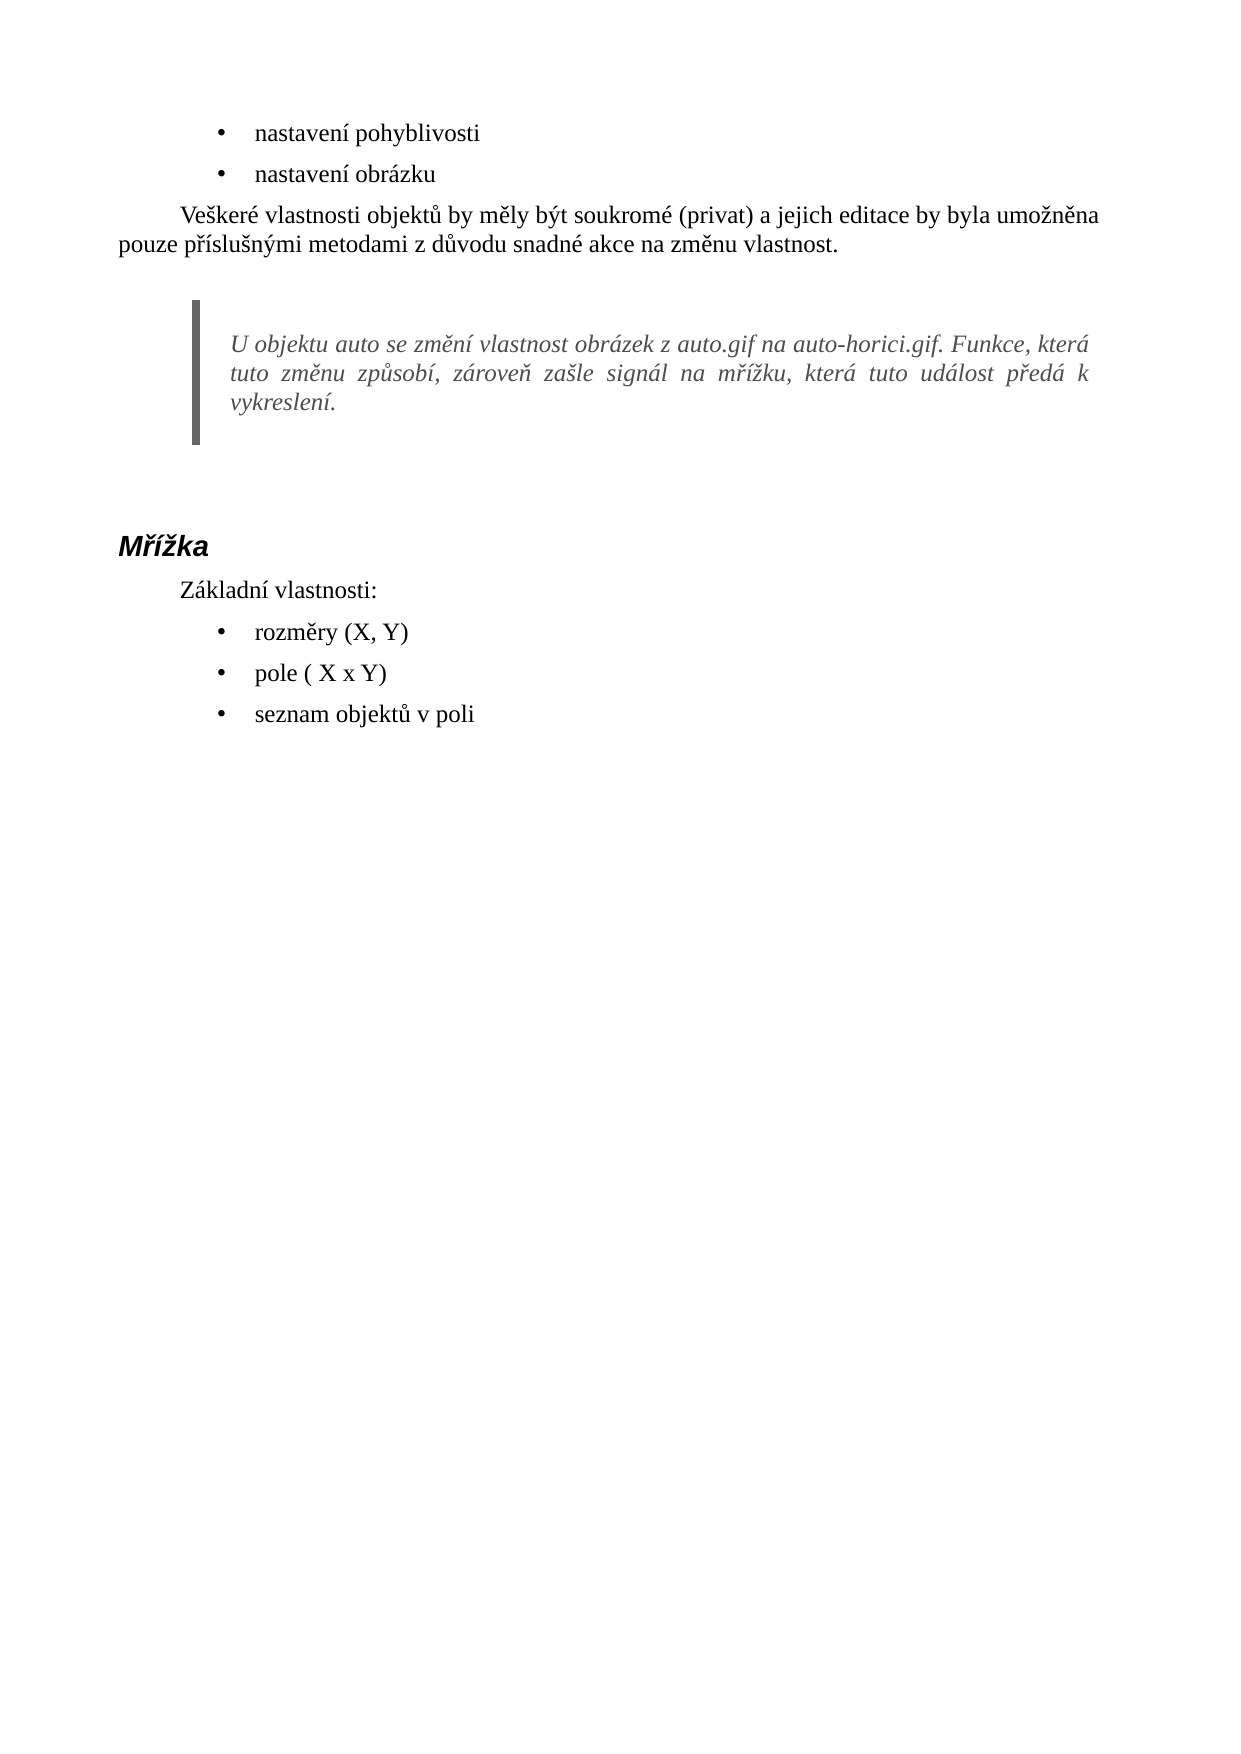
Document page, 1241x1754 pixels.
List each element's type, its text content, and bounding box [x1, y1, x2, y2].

subtitle Mřížka [118, 529, 1122, 563]
list nastavení obrázku [217, 159, 1122, 188]
text Základní vlastnosti: [118, 575, 1122, 604]
list rozměry (X, Y) [217, 617, 1122, 645]
text U objektu auto se změní vlastnost obrázek z auto.gif na auto-horici.gif. Funkce, která tuto změnu způsobí, zároveň zašle signál na mřížku, která tuto událost předá k vykreslení. [200, 300, 1122, 445]
list pole ( X x Y) [217, 658, 1122, 687]
list nastavení pohyblivosti [217, 118, 1122, 147]
list seznam objektů v poli [217, 699, 1122, 728]
text Veškeré vlastnosti objektů by měly být soukromé (privat) a jejich editace by byla umožněna pouze příslušnými metodami z důvodu snadné akce na změnu vlastnost. [118, 201, 1122, 258]
